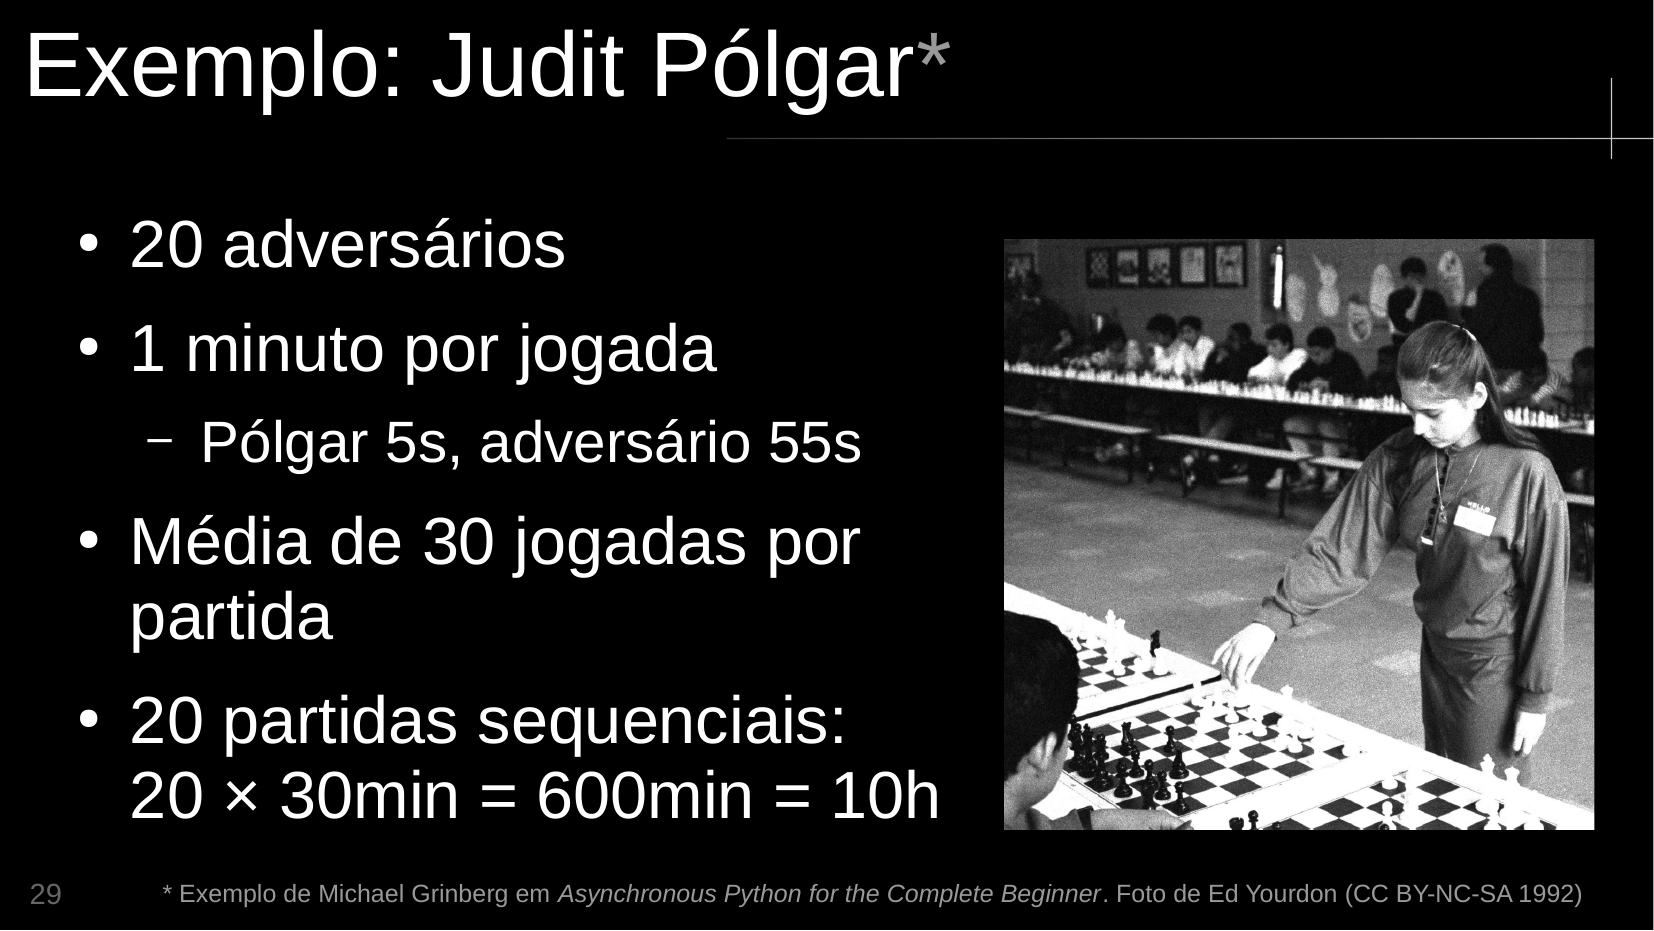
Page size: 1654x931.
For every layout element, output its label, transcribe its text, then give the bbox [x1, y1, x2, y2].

list 20 adversários 1 minuto por jogada Pólgar 5s, adversário 55s Média de 30 jogadas por partida 20 partidas sequenciais: 20 × 30min = 600min = 10h [59, 206, 945, 857]
title Exemplo: Judit Pólgar* [23, 11, 1589, 119]
text_box * Exemplo de Michael Grinberg em Asynchronous Python for the Complete Beginner. Foto de Ed Yourdon (CC BY-NC-SA 1992) [147, 872, 1654, 916]
picture [1004, 239, 1595, 830]
